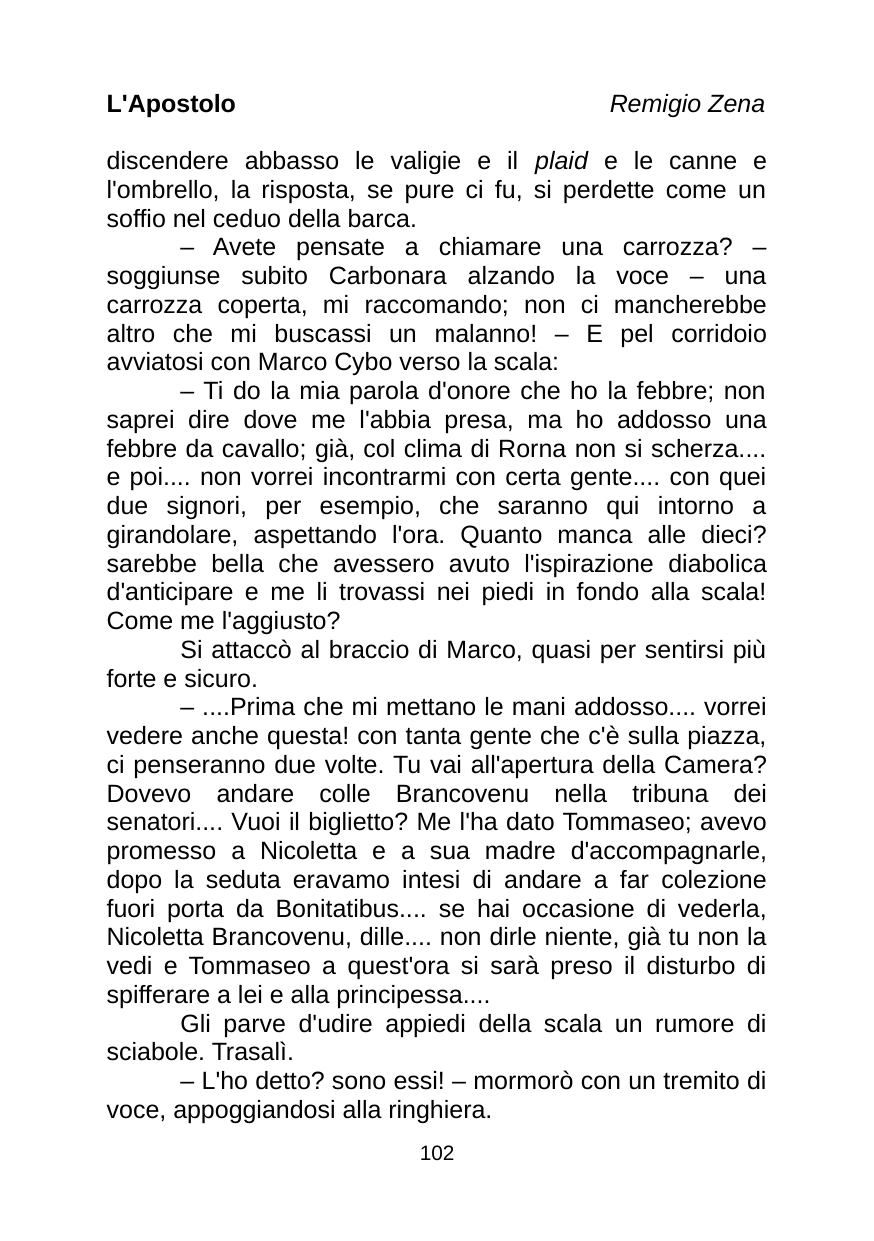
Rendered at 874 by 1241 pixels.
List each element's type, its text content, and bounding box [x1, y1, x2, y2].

text – ....Prima che mi mettano le mani addosso.... vorrei vedere anche questa! con tanta gente che c'è sulla piazza, ci penseranno due volte. Tu vai all'apertura della Camera? Dovevo andare colle Brancovenu nella tribuna dei senatori.... Vuoi il biglietto? Me l'ha dato Tommaseo; avevo promesso a Nicoletta e a sua madre d'accompagnarle, dopo la seduta eravamo intesi di andare a far colezione fuori porta da Bonitatibus.... se hai occasione di vederla, Nicoletta Brancovenu, dille.... non dirle niente, già tu non la vedi e Tommaseo a quest'ora si sarà preso il disturbo di spifferare a lei e alla principessa.... [106, 692, 768, 1009]
text – L'ho detto? sono essi! – mormorò con un tremito di voce, appoggiandosi alla ringhiera. [106, 1066, 768, 1124]
text Gli parve d'udire appiedi della scala un rumore di sciabole. Trasalì. [106, 1009, 768, 1066]
text – Ti do la mia parola d'onore che ho la febbre; non saprei dire dove me l'abbia presa, ma ho addosso una febbre da cavallo; già, col clima di Rorna non si scherza.... e poi.... non vorrei incontrarmi con certa gente.... con quei due signori, per esempio, che saranno qui intorno a girandolare, aspettando l'ora. Quanto manca alle dieci? sarebbe bella che avessero avuto l'ispirazione diabolica d'anticipare e me li trovassi nei piedi in fondo alla scala! Come me l'aggiusto? [106, 376, 768, 635]
text – Avete pensate a chiamare una carrozza? – soggiunse subito Carbonara alzando la voce – una carrozza coperta, mi raccomando; non ci mancherebbe altro che mi buscassi un malanno! – E pel corridoio avviatosi con Marco Cybo verso la scala: [106, 232, 768, 376]
text Si attaccò al braccio di Marco, quasi per sentirsi più forte e sicuro. [106, 635, 768, 692]
text discendere abbasso le valigie e il plaid e le canne e l'ombrello, la risposta, se pure ci fu, si perdette come un soffio nel ceduo della barca. [106, 146, 768, 232]
